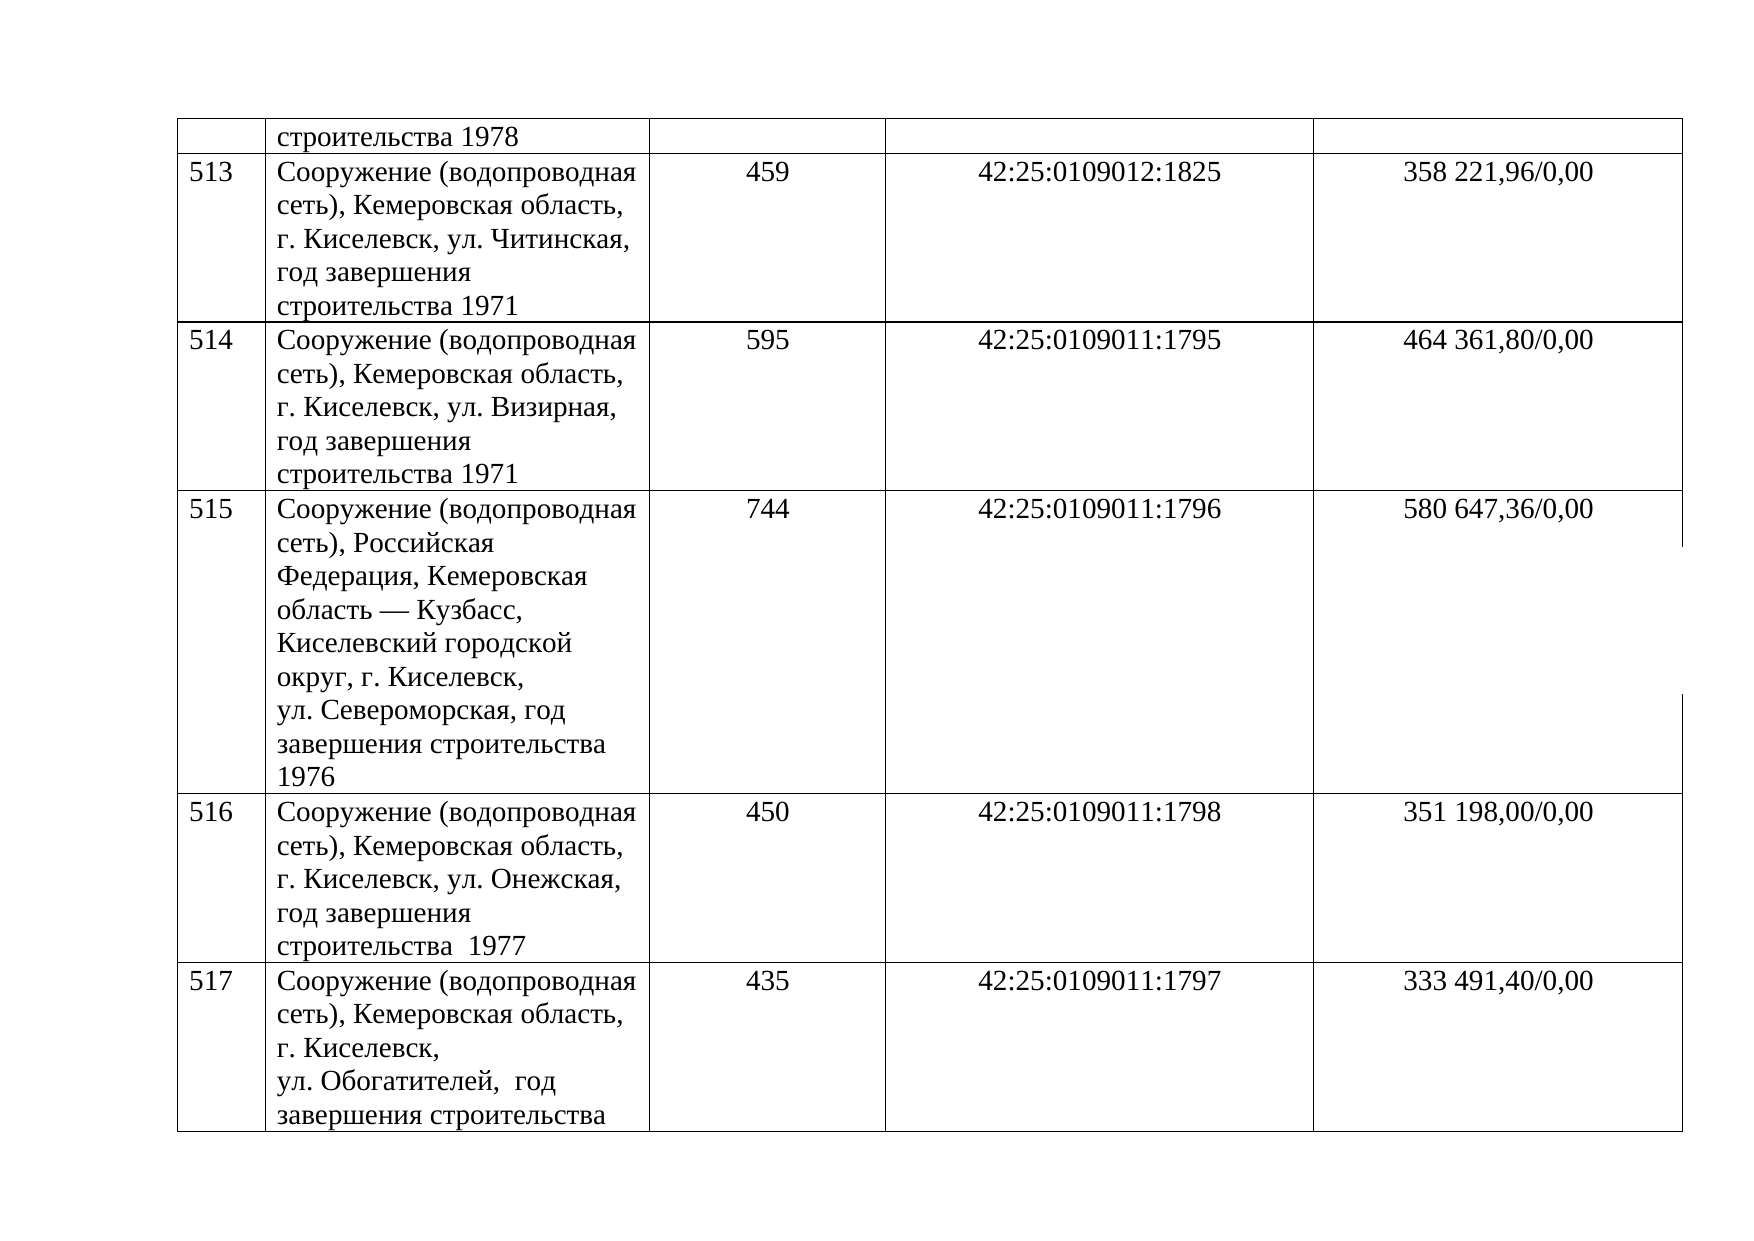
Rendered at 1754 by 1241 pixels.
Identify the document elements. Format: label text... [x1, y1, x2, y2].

table_cell Сооружение (водопроводная сеть), Кемеровская область, г. Киселевск, ул. Онежская, год завершения строительства 1977 [266, 794, 649, 962]
table_cell 744 [650, 491, 885, 793]
table_cell 351 198,00/0,00 [1314, 794, 1682, 962]
table_cell 42:25:0109012:1825 [886, 154, 1313, 321]
table_cell 450 [650, 794, 885, 962]
table_cell 513 [178, 154, 265, 321]
table_cell 517 [178, 963, 265, 1131]
table_cell 358 221,96/0,00 [1314, 154, 1682, 321]
table_cell [886, 119, 1313, 153]
table_cell [178, 119, 265, 153]
table_cell [1314, 119, 1682, 153]
table_cell Сооружение (водопроводная сеть), Кемеровская область, г. Киселевск, ул. Визирная, год завершения строительства 1971 [266, 323, 649, 490]
table_cell 42:25:0109011:1798 [886, 794, 1313, 962]
table_cell Сооружение (водопроводная сеть), Кемеровская область, г. Киселевск, ул. Читинская, год завершения строительства 1971 [266, 154, 649, 321]
table_cell [650, 119, 885, 153]
table_cell 42:25:0109011:1797 [886, 963, 1313, 1131]
table_cell 595 [650, 323, 885, 490]
table_cell 459 [650, 154, 885, 321]
table_cell 580 647,36/0,00 [1314, 491, 1682, 793]
table_cell 42:25:0109011:1795 [886, 323, 1313, 490]
table_cell 516 [178, 794, 265, 962]
table_cell 464 361,80/0,00 [1314, 323, 1682, 490]
table_cell 333 491,40/0,00 [1314, 963, 1682, 1131]
table_cell строительства 1978 [266, 119, 649, 153]
table_cell Сооружение (водопроводная сеть), Российская Федерация, Кемеровская область — Кузбасс, Киселевский городской округ, г. Киселевск, ул. Североморская, год завершения строительства 1976 [266, 491, 649, 793]
table_cell Сооружение (водопроводная сеть), Кемеровская область, г. Киселевск, ул. Обогатителей, год завершения строительства [266, 963, 649, 1131]
table_cell 515 [178, 491, 265, 793]
table_cell 435 [650, 963, 885, 1131]
table_cell 42:25:0109011:1796 [886, 491, 1313, 793]
table_cell 514 [178, 323, 265, 490]
